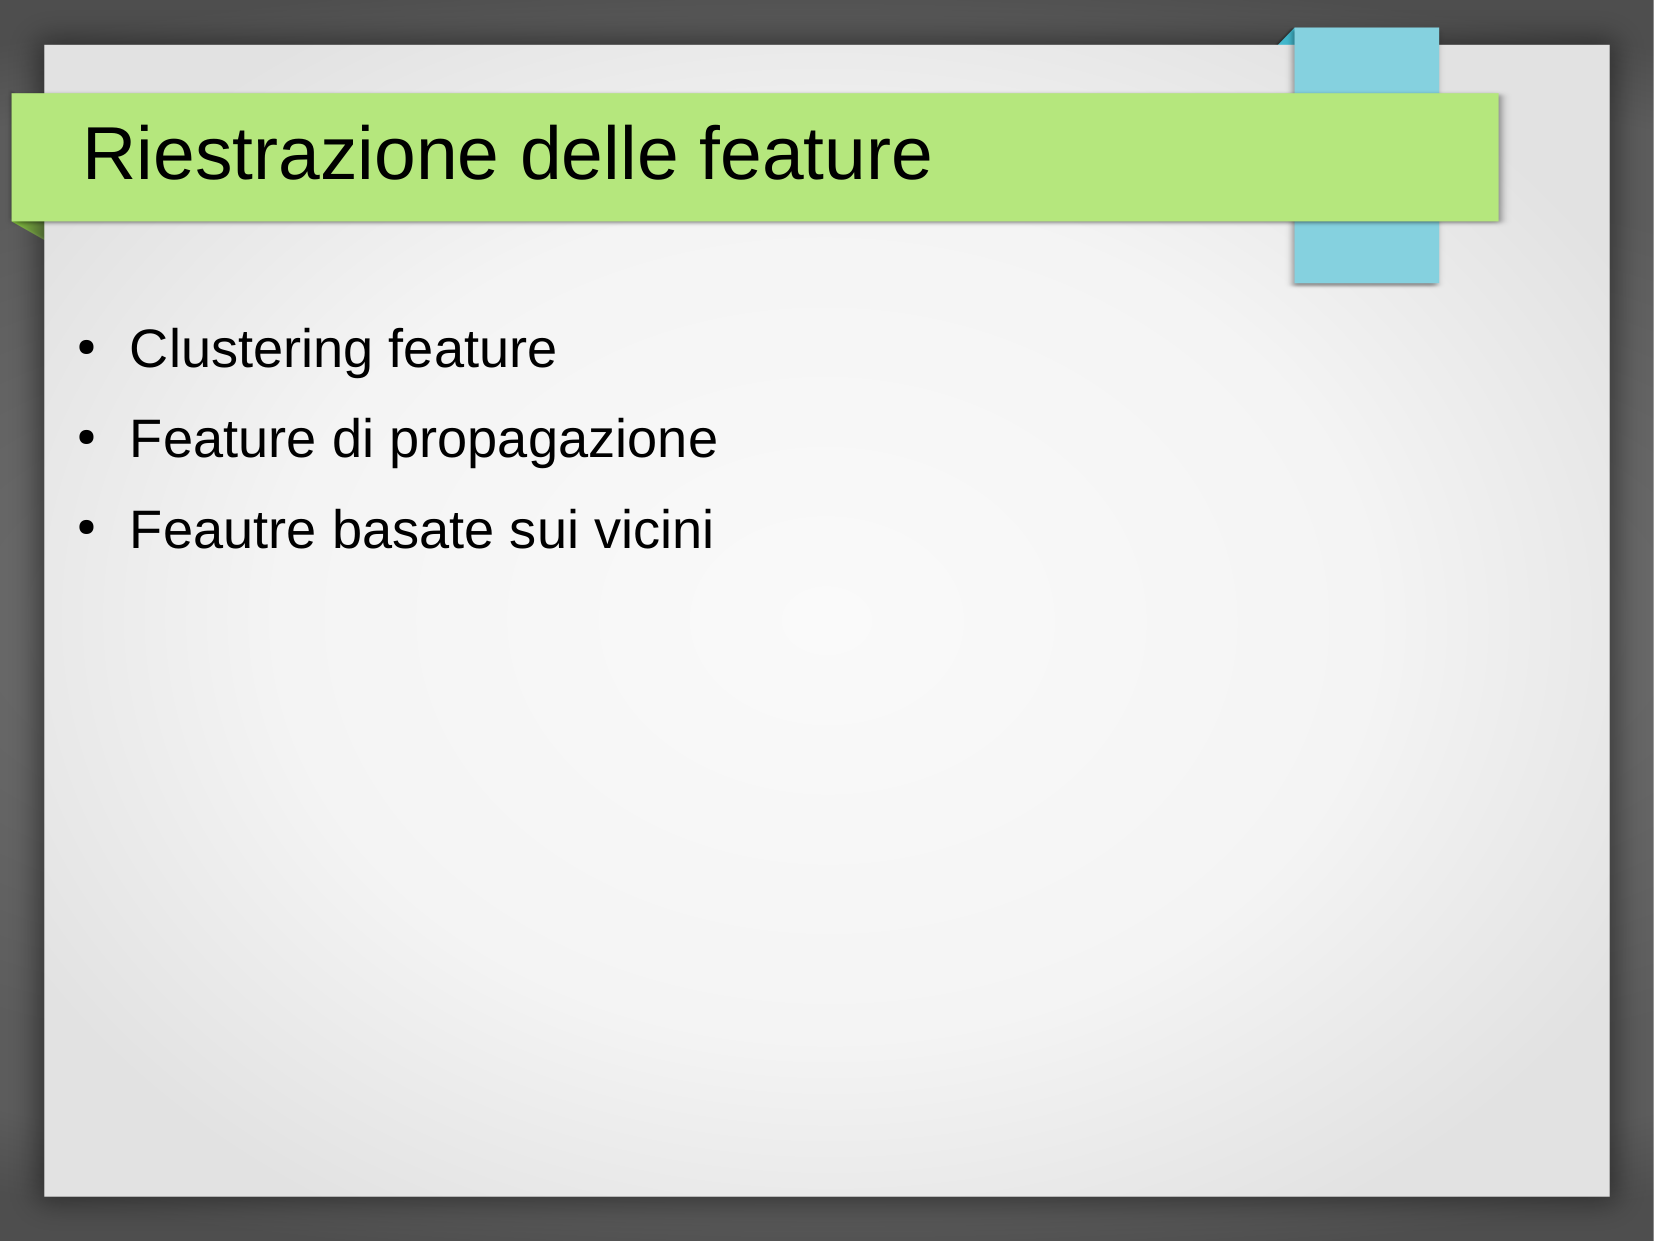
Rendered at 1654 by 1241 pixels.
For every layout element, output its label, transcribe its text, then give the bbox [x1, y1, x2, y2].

title Riestrazione delle feature [82, 94, 1264, 213]
list Clustering feature Feature di propagazione Feautre basate sui vicini [59, 318, 1512, 1111]
picture [0, 0, 1654, 1241]
